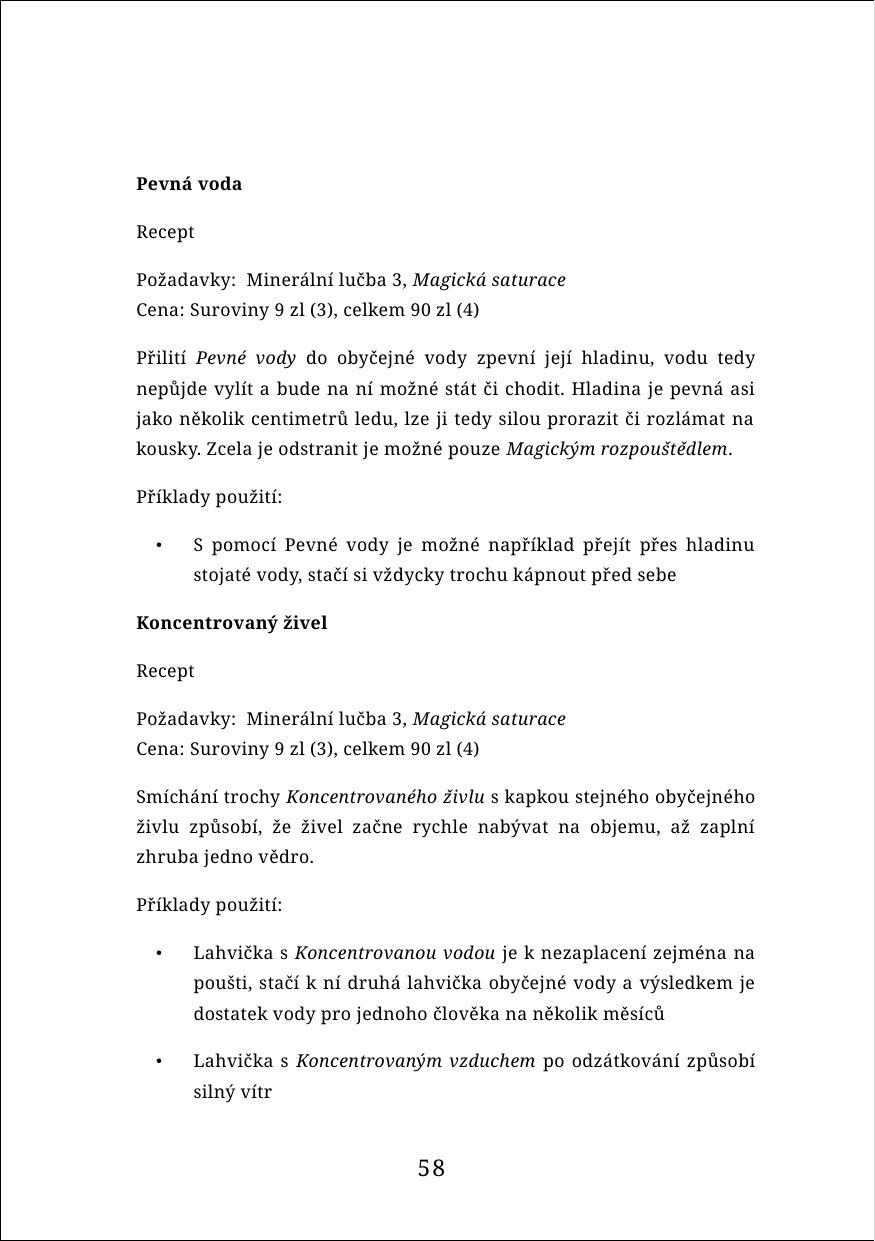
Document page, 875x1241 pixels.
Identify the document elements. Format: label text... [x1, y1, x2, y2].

text Recept [136, 658, 756, 682]
list Lahvička s Koncentrovanou vodou je k nezaplacení zejména na poušti, stačí k ní druhá lahvička obyčejné vody a výsledkem je dostatek vody pro jednoho člověka na několik měsíců [156, 941, 756, 1025]
text Recept [136, 220, 756, 244]
text Příklady použití: [136, 893, 756, 917]
text Požadavky: Minerální lučba 3, Magická saturace Cena: Suroviny 9 zl (3), celkem 90 zl (4) [136, 706, 756, 761]
text Požadavky: Minerální lučba 3, Magická saturace Cena: Suroviny 9 zl (3), celkem 90 zl (4) [136, 268, 756, 322]
text Smíchání trochy Koncentrovaného živlu s kapkou stejného obyčejného živlu způsobí, že živel začne rychle nabývat na objemu, až zaplní zhruba jedno vědro. [136, 784, 756, 869]
text Příklady použití: [136, 484, 756, 508]
text Přilití Pevné vody do obyčejné vody zpevní její hladinu, vodu tedy nepůjde vylít a bude na ní možné stát či chodit. Hladina je pevná asi jako několik centimetrů ledu, lze ji tedy silou prorazit či rozlámat na kousky. Zcela je odstranit je možné pouze Magickým rozpouštědlem. [136, 346, 756, 461]
list S pomocí Pevné vody je možné například přejít přes hladinu stojaté vody, stačí si vždycky trochu kápnout před sebe [156, 532, 756, 587]
text Pevná voda [136, 172, 756, 196]
list Lahvička s Koncentrovaným vzduchem po odzátkování způsobí silný vítr [156, 1049, 756, 1103]
text Koncentrovaný živel [136, 610, 756, 634]
